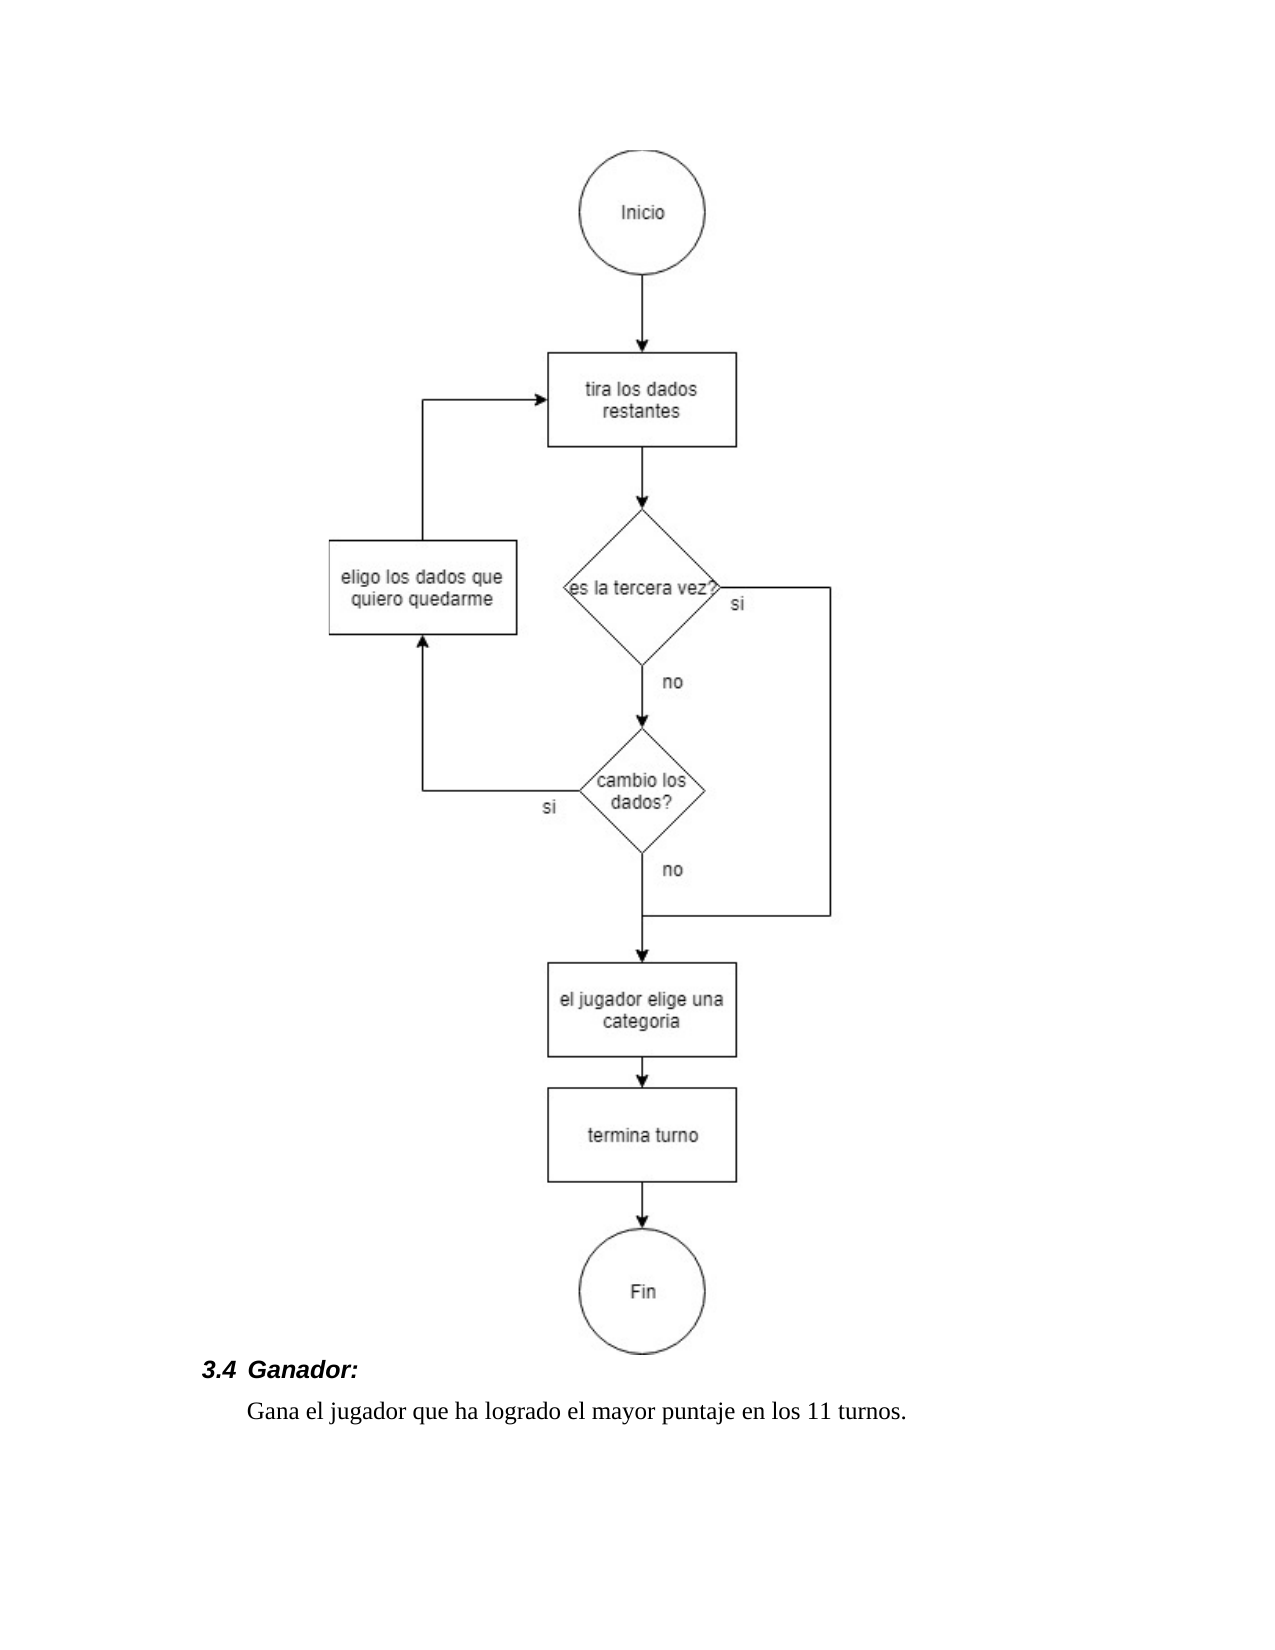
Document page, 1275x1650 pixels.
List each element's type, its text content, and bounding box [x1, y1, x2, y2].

text Gana el jugador que ha logrado el mayor puntaje en los 11 turnos. [187, 1396, 1087, 1425]
picture [328, 150, 843, 1355]
subtitle Ganador: [202, 1355, 1087, 1383]
